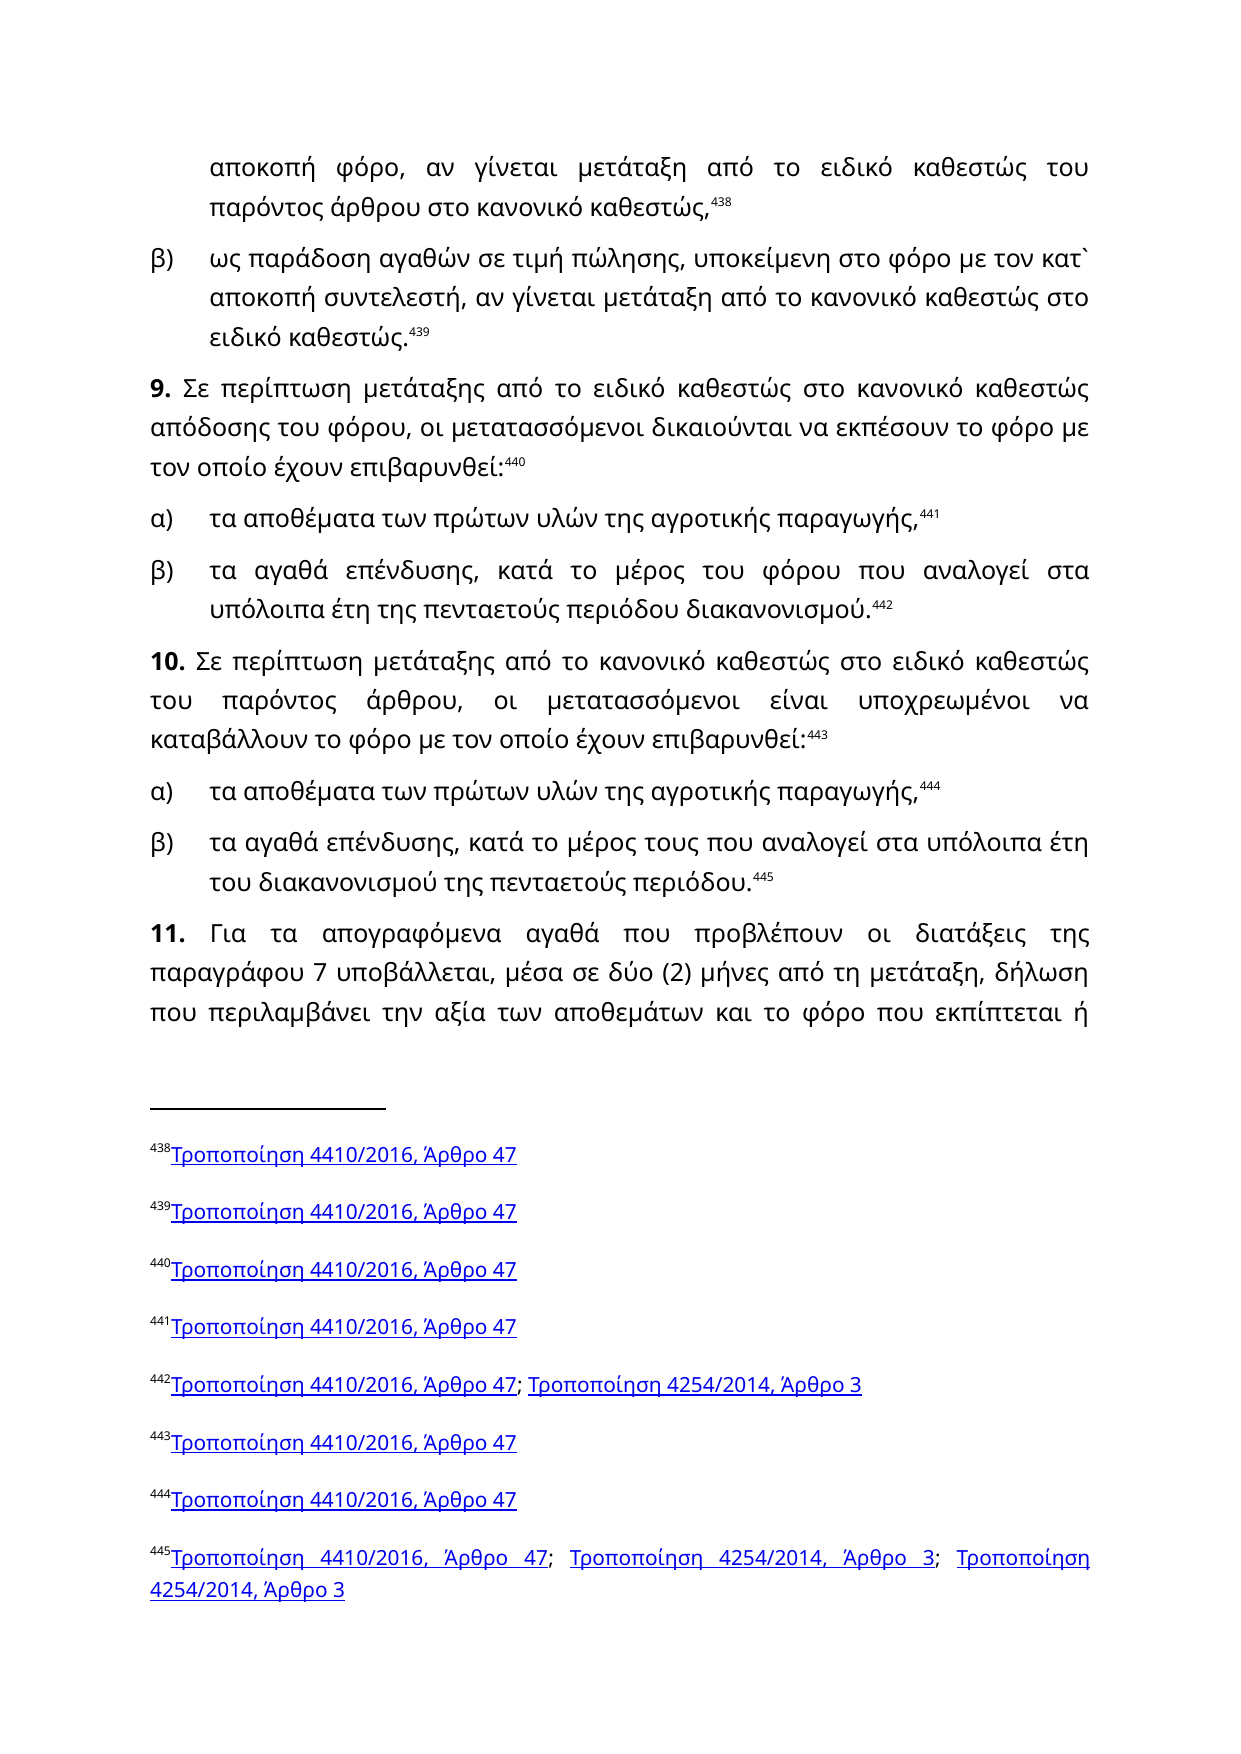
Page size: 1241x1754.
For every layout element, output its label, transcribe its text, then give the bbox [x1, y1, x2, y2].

text Τροποποίηση 4410/2016, Άρθρο 47 [150, 1485, 1090, 1514]
text Τροποποίηση 4410/2016, Άρθρο 47 [150, 1255, 1090, 1283]
text 10. Σε περίπτωση μετάταξης από το κανονικό καθεστώς στο ειδικό καθεστώς του παρόντος άρθρου, οι μετατασσόμενοι είναι υποχρεωμένοι να καταβάλλουν το φόρο με τον οποίο έχουν επιβαρυνθεί: [150, 643, 1090, 756]
list β) ως παράδοση αγαθών σε τιμή πώλησης, υποκείμενη στο φόρο με τον κατ` αποκοπή συντελεστή, αν γίνεται μετάταξη από το κανονικό καθεστώς στο ειδικό καθεστώς. [150, 241, 1090, 353]
text Τροποποίηση 4410/2016, Άρθρο 47 [150, 1140, 1090, 1168]
text Τροποποίηση 4410/2016, Άρθρο 47 [150, 1428, 1090, 1456]
text Τροποποίηση 4410/2016, Άρθρο 47; Τροποποίηση 4254/2014, Άρθρο 3 [150, 1370, 1090, 1398]
list β) τα αγαθά επένδυσης, κατά το μέρος του φόρου που αναλογεί στα υπόλοιπα έτη της πενταετούς περιόδου διακανονισμού. [150, 552, 1090, 626]
text Τροποποίηση 4410/2016, Άρθρο 47 [150, 1197, 1090, 1226]
text 11. Για τα απογραφόμενα αγαθά που προβλέπουν οι διατάξεις της παραγράφου 7 υποβάλλεται, μέσα σε δύο (2) μήνες από τη μετάταξη, δήλωση που περιλαμβάνει την αξία των αποθεμάτων και το φόρο που εκπίπτεται ή [150, 916, 1090, 1028]
list α) τα αποθέματα των πρώτων υλών της αγροτικής παραγωγής, [150, 501, 1090, 535]
text 9. Σε περίπτωση μετάταξης από το ειδικό καθεστώς στο κανονικό καθεστώς απόδοσης του φόρου, οι μετατασσόμενοι δικαιούνται να εκπέσουν το φόρο με τον οποίο έχουν επιβαρυνθεί: [150, 371, 1090, 483]
text Τροποποίηση 4410/2016, Άρθρο 47 [150, 1312, 1090, 1341]
text Τροποποίηση 4410/2016, Άρθρο 47; Τροποποίηση 4254/2014, Άρθρο 3; Τροποποίηση 4254/2014, Άρθρο 3 [150, 1543, 1090, 1604]
list α) τα αποθέματα των πρώτων υλών της αγροτικής παραγωγής, [150, 773, 1090, 807]
list αποκοπή φόρο, αν γίνεται μετάταξη από το ειδικό καθεστώς του παρόντος άρθρου στο κανονικό καθεστώς, [150, 150, 1090, 223]
list β) τα αγαθά επένδυσης, κατά το μέρος τους που αναλογεί στα υπόλοιπα έτη του διακανονισμού της πενταετούς περιόδου. [150, 825, 1090, 898]
